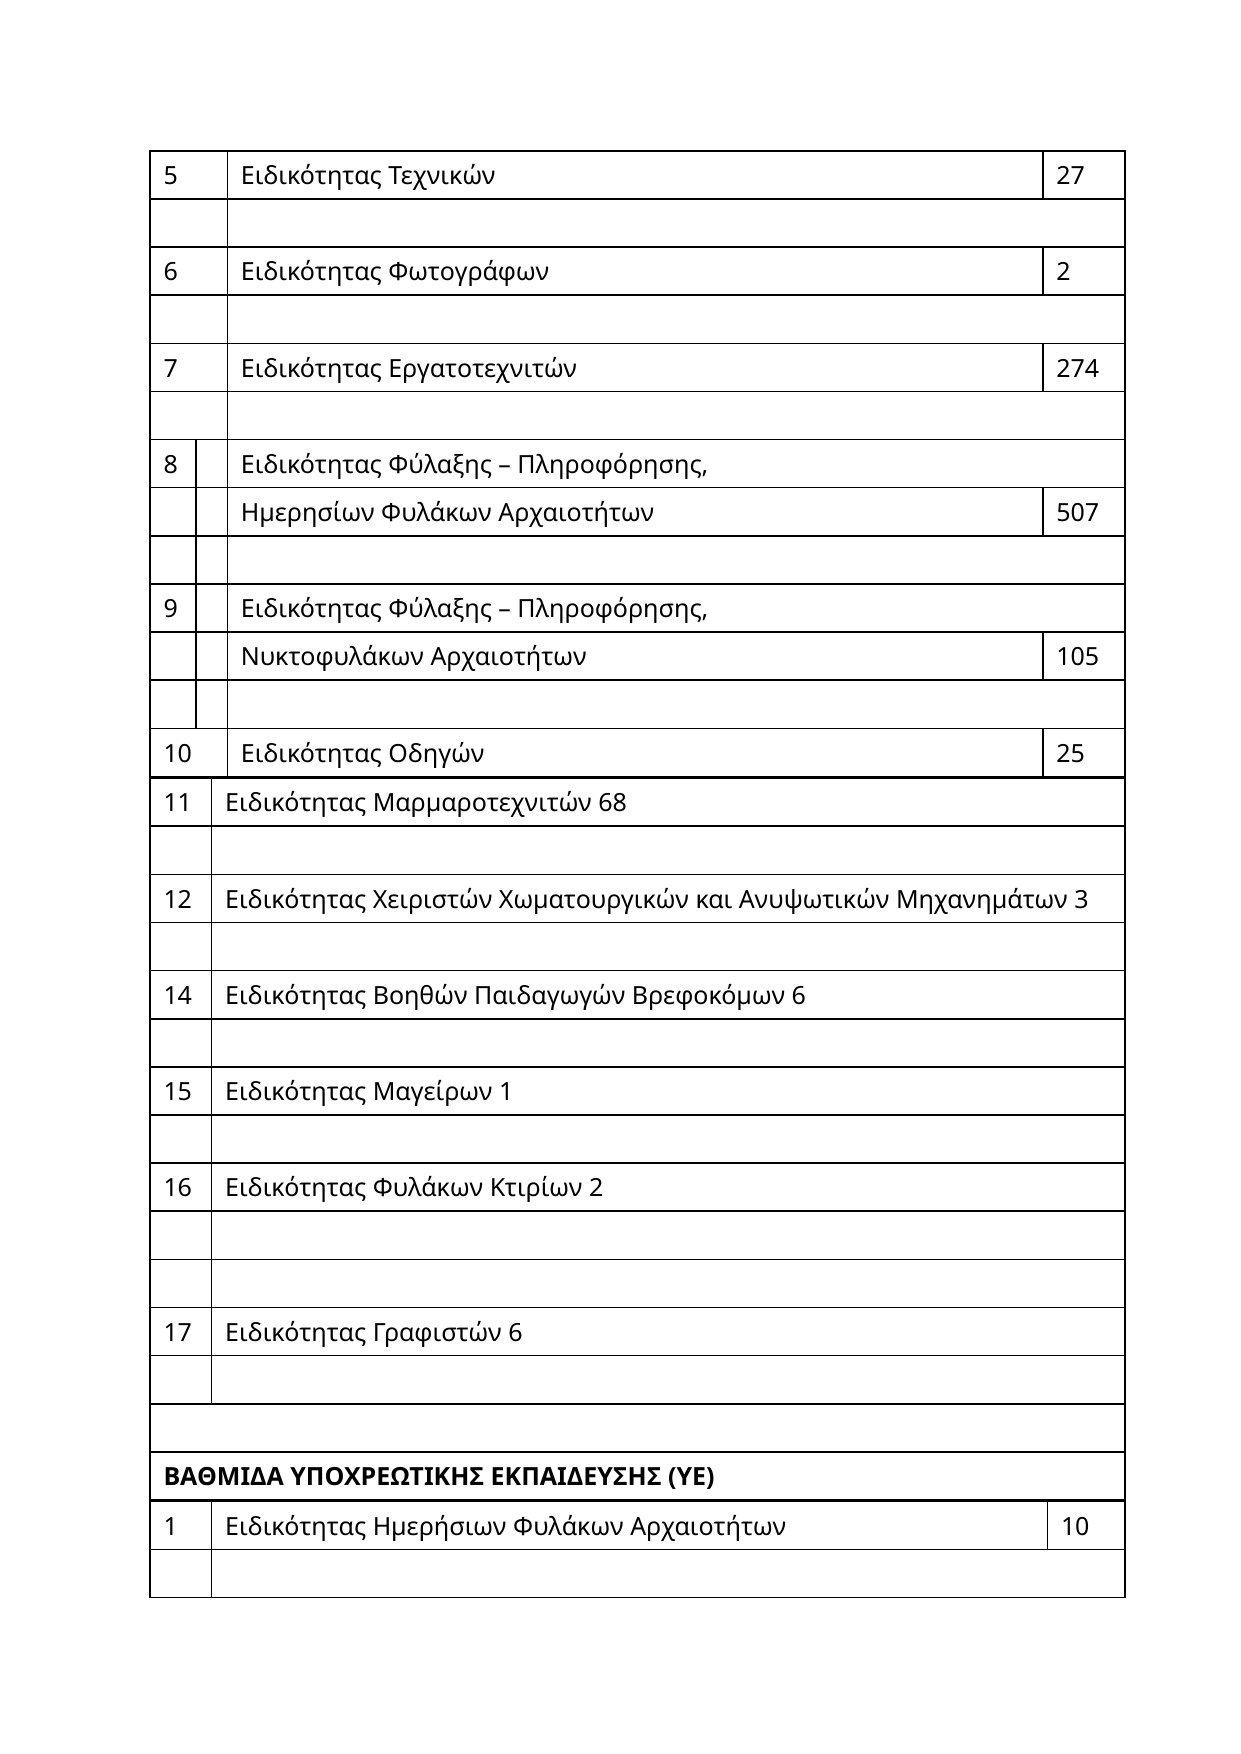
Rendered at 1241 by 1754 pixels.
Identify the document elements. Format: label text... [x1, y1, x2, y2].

table_cell [228, 537, 1124, 583]
table_cell [151, 392, 227, 439]
table_cell [212, 1550, 1124, 1597]
table_cell [212, 1260, 1124, 1307]
table_cell Ειδικότητας Βοηθών Παιδαγωγών Βρεφοκόμων 6 [212, 971, 1124, 1018]
table_cell 10 [151, 729, 227, 776]
table_cell [197, 633, 227, 679]
table_cell [212, 827, 1124, 873]
table_cell [151, 296, 227, 342]
table_cell 5 [151, 152, 227, 198]
table_header 1 [151, 1502, 211, 1549]
table_cell Νυκτοφυλάκων Αρχαιοτήτων [228, 633, 1042, 679]
table_cell 17 [151, 1308, 211, 1355]
table_cell [228, 200, 1124, 246]
table_header 10 [1048, 1502, 1124, 1549]
table_cell [212, 1212, 1124, 1258]
table_cell 9 [151, 585, 195, 631]
table_cell [151, 537, 195, 583]
table_cell [151, 1550, 211, 1597]
table_cell Ειδικότητας Οδηγών [228, 729, 1042, 776]
table_cell 8 [151, 440, 195, 487]
table_cell 25 [1044, 729, 1124, 776]
table_cell [151, 1260, 211, 1307]
table_cell 2 [1044, 248, 1124, 294]
table_cell [151, 1020, 211, 1066]
table_cell [228, 681, 1124, 727]
table_cell Ειδικότητας Χειριστών Χωματουργικών και Ανυψωτικών Μηχανημάτων 3 [212, 875, 1124, 922]
table_cell 15 [151, 1068, 211, 1114]
table_cell Ειδικότητας Εργατοτεχνιτών [228, 344, 1042, 391]
table_cell Ειδικότητας Φύλαξης – Πληροφόρησης, [228, 585, 1124, 631]
table_cell 12 [151, 875, 211, 922]
table_cell 274 [1044, 344, 1124, 391]
table_cell Ειδικότητας Τεχνικών [228, 152, 1042, 198]
table_cell [151, 1212, 211, 1258]
table_header Ειδικότητας Ημερήσιων Φυλάκων Αρχαιοτήτων [212, 1502, 1047, 1549]
table_cell Ειδικότητας Φύλαξης – Πληροφόρησης, [228, 440, 1124, 487]
table_cell [197, 585, 227, 631]
table_cell 27 [1044, 152, 1124, 198]
table_cell [151, 1405, 1124, 1451]
table_cell [151, 1116, 211, 1162]
table_cell 507 [1044, 488, 1124, 535]
table_cell 16 [151, 1164, 211, 1210]
table_cell [151, 923, 211, 970]
table_cell Ειδικότητας Μαγείρων 1 [212, 1068, 1124, 1114]
table_cell [212, 923, 1124, 970]
table_cell [228, 392, 1124, 439]
table_cell [197, 488, 227, 535]
table_header Ειδικότητας Μαρμαροτεχνιτών 68 [212, 779, 1124, 825]
table_cell [197, 440, 227, 487]
table_cell [212, 1020, 1124, 1066]
table_cell [151, 633, 195, 679]
table_cell 7 [151, 344, 227, 391]
table_cell [212, 1116, 1124, 1162]
table_cell Ειδικότητας Φυλάκων Κτιρίων 2 [212, 1164, 1124, 1210]
table_cell [228, 296, 1124, 342]
table_cell 105 [1044, 633, 1124, 679]
table_header 11 [151, 779, 211, 825]
table_cell [151, 200, 227, 246]
table_cell [151, 1356, 211, 1403]
table_cell ΒΑΘΜΙΔΑ ΥΠΟΧΡΕΩΤΙΚΗΣ ΕΚΠΑΙΔΕΥΣΗΣ (ΥΕ) [151, 1453, 1124, 1499]
table_cell 14 [151, 971, 211, 1018]
table_cell [151, 827, 211, 873]
table_cell [197, 681, 227, 727]
table_cell Ειδικότητας Γραφιστών 6 [212, 1308, 1124, 1355]
table_cell [151, 681, 195, 727]
table_cell Ειδικότητας Φωτογράφων [228, 248, 1042, 294]
table_cell [212, 1356, 1124, 1403]
table_cell [151, 488, 195, 535]
table_cell 6 [151, 248, 227, 294]
table_cell Ημερησίων Φυλάκων Αρχαιοτήτων [228, 488, 1042, 535]
table_cell [197, 537, 227, 583]
